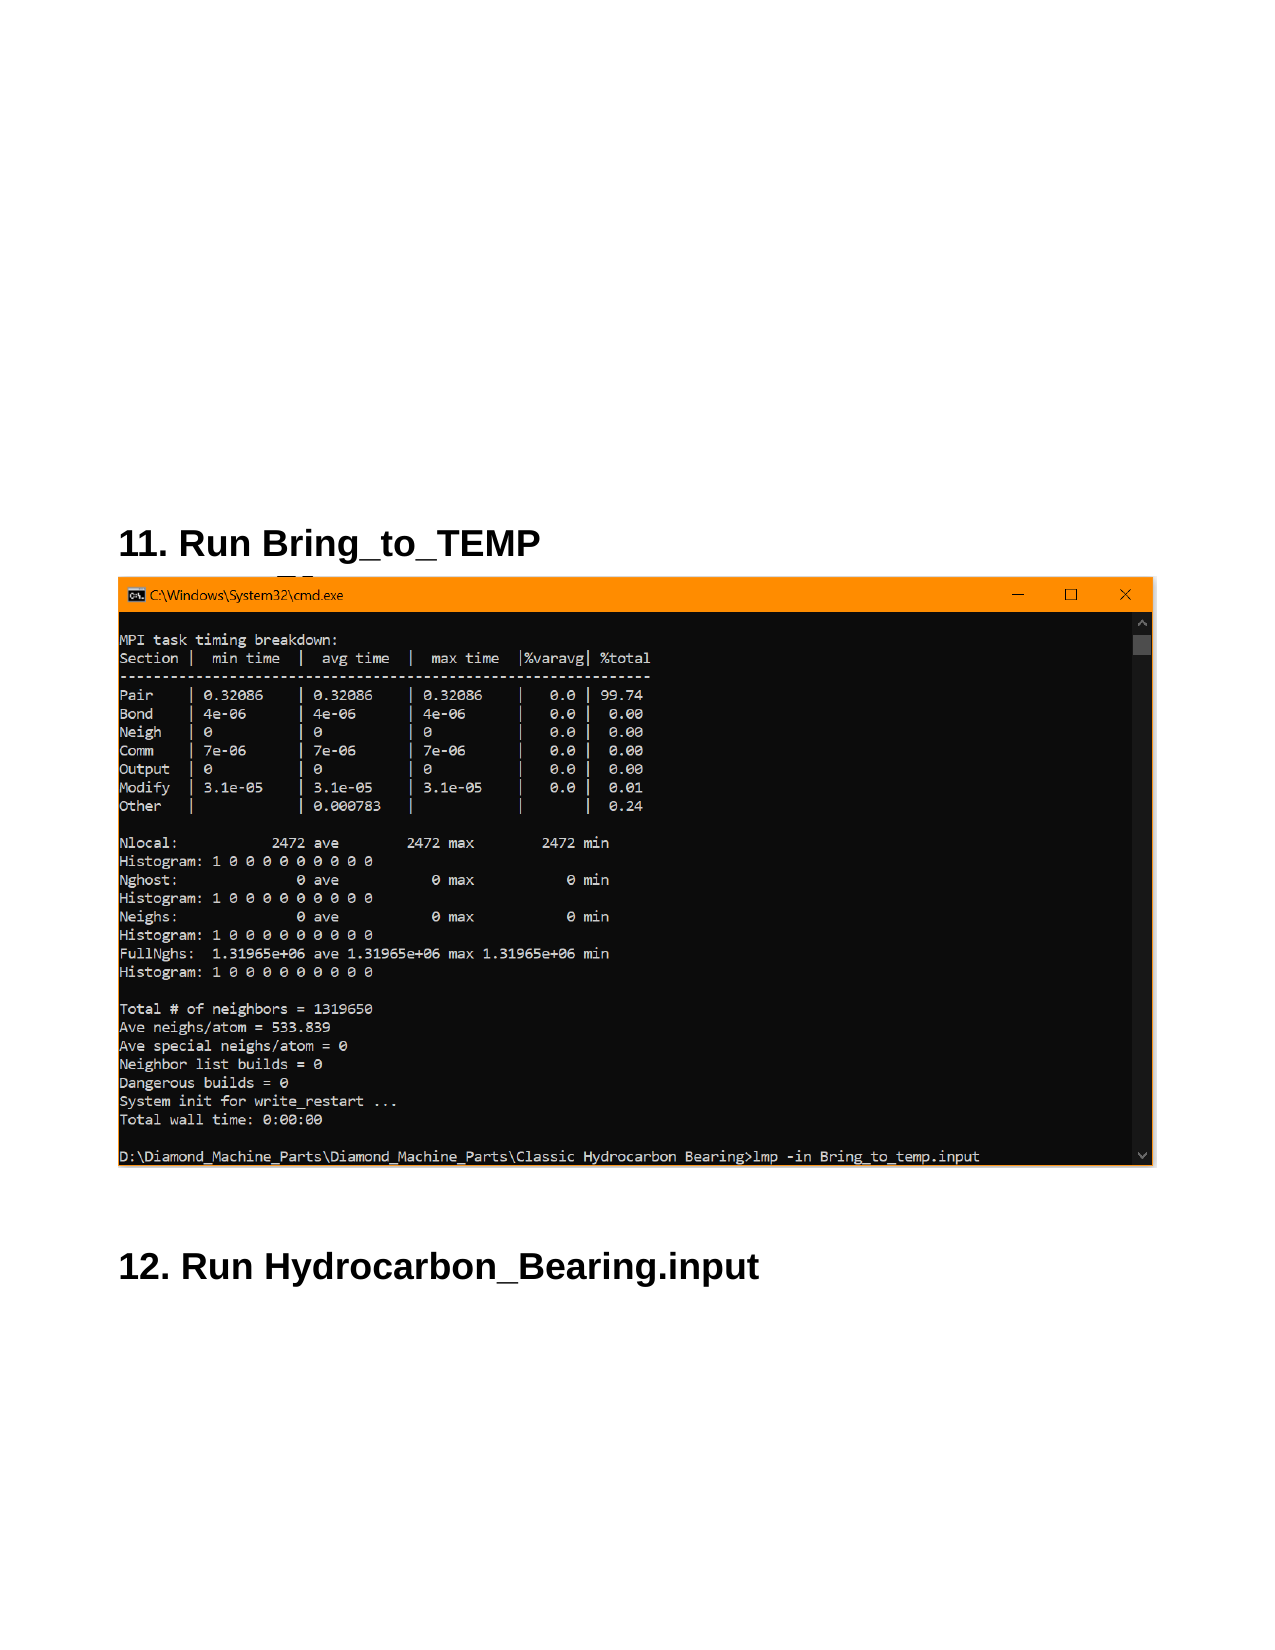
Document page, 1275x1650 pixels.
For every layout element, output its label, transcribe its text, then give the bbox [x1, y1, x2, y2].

picture [118, 576, 1157, 1168]
subtitle 11. Run Bring_to_TEMP [118, 521, 1157, 564]
subtitle 12. Run Hydrocarbon_Bearing.input [118, 1244, 1157, 1287]
